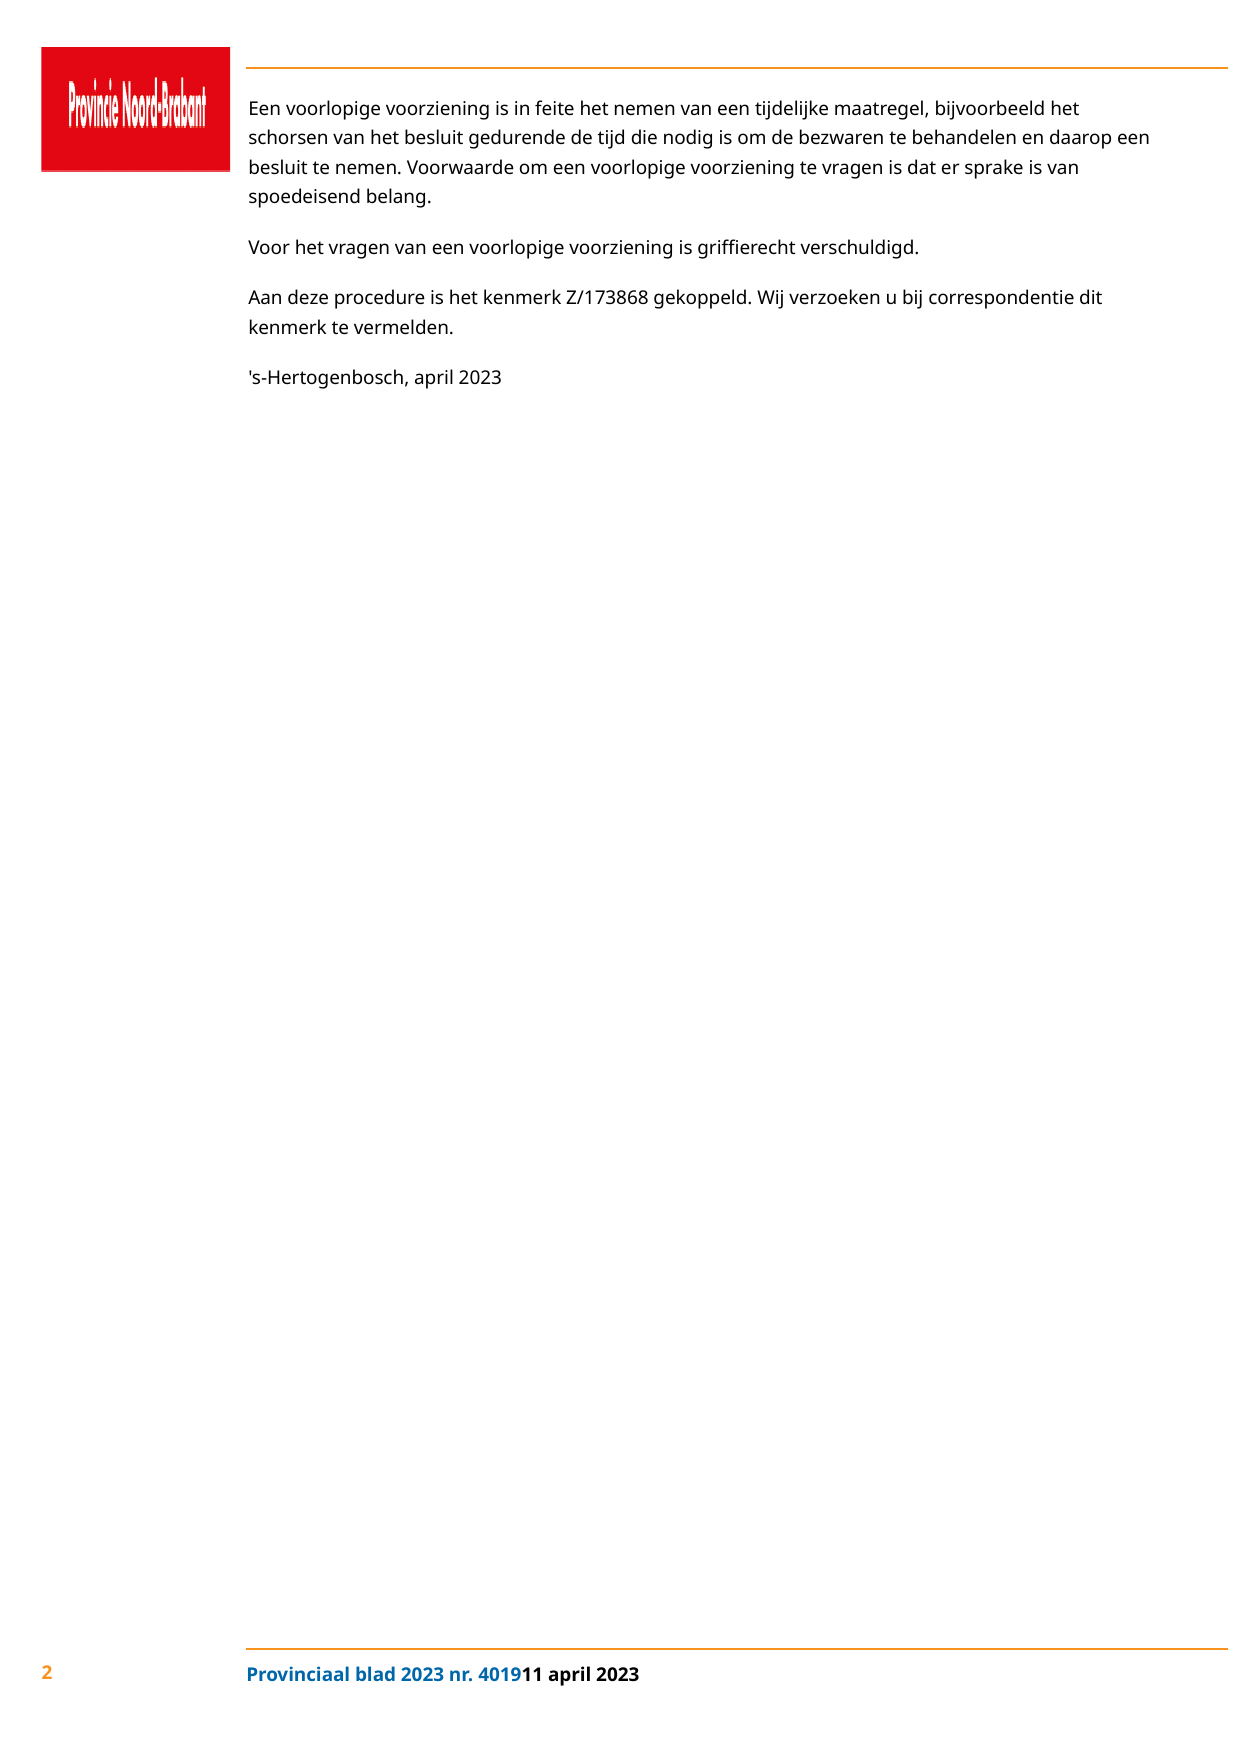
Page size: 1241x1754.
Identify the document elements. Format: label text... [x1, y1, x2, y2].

text Een voorlopige voorziening is in feite het nemen van een tijdelijke maatregel, bijvoorbeeld het schorsen van het besluit gedurende de tijd die nodig is om de bezwaren te behandelen en daarop een besluit te nemen. Voorwaarde om een voorlopige voorziening te vragen is dat er sprake is van spoedeisend belang. [248, 95, 1152, 209]
picture [41, 47, 231, 172]
text Voor het vragen van een voorlopige voorziening is griffierecht verschuldigd. [248, 234, 1152, 260]
text 's-Hertogenbosch, april 2023 [248, 364, 1152, 390]
text Aan deze procedure is het kenmerk Z/173868 gekoppeld. Wij verzoeken u bij correspondentie dit kenmerk te vermelden. [248, 284, 1152, 340]
